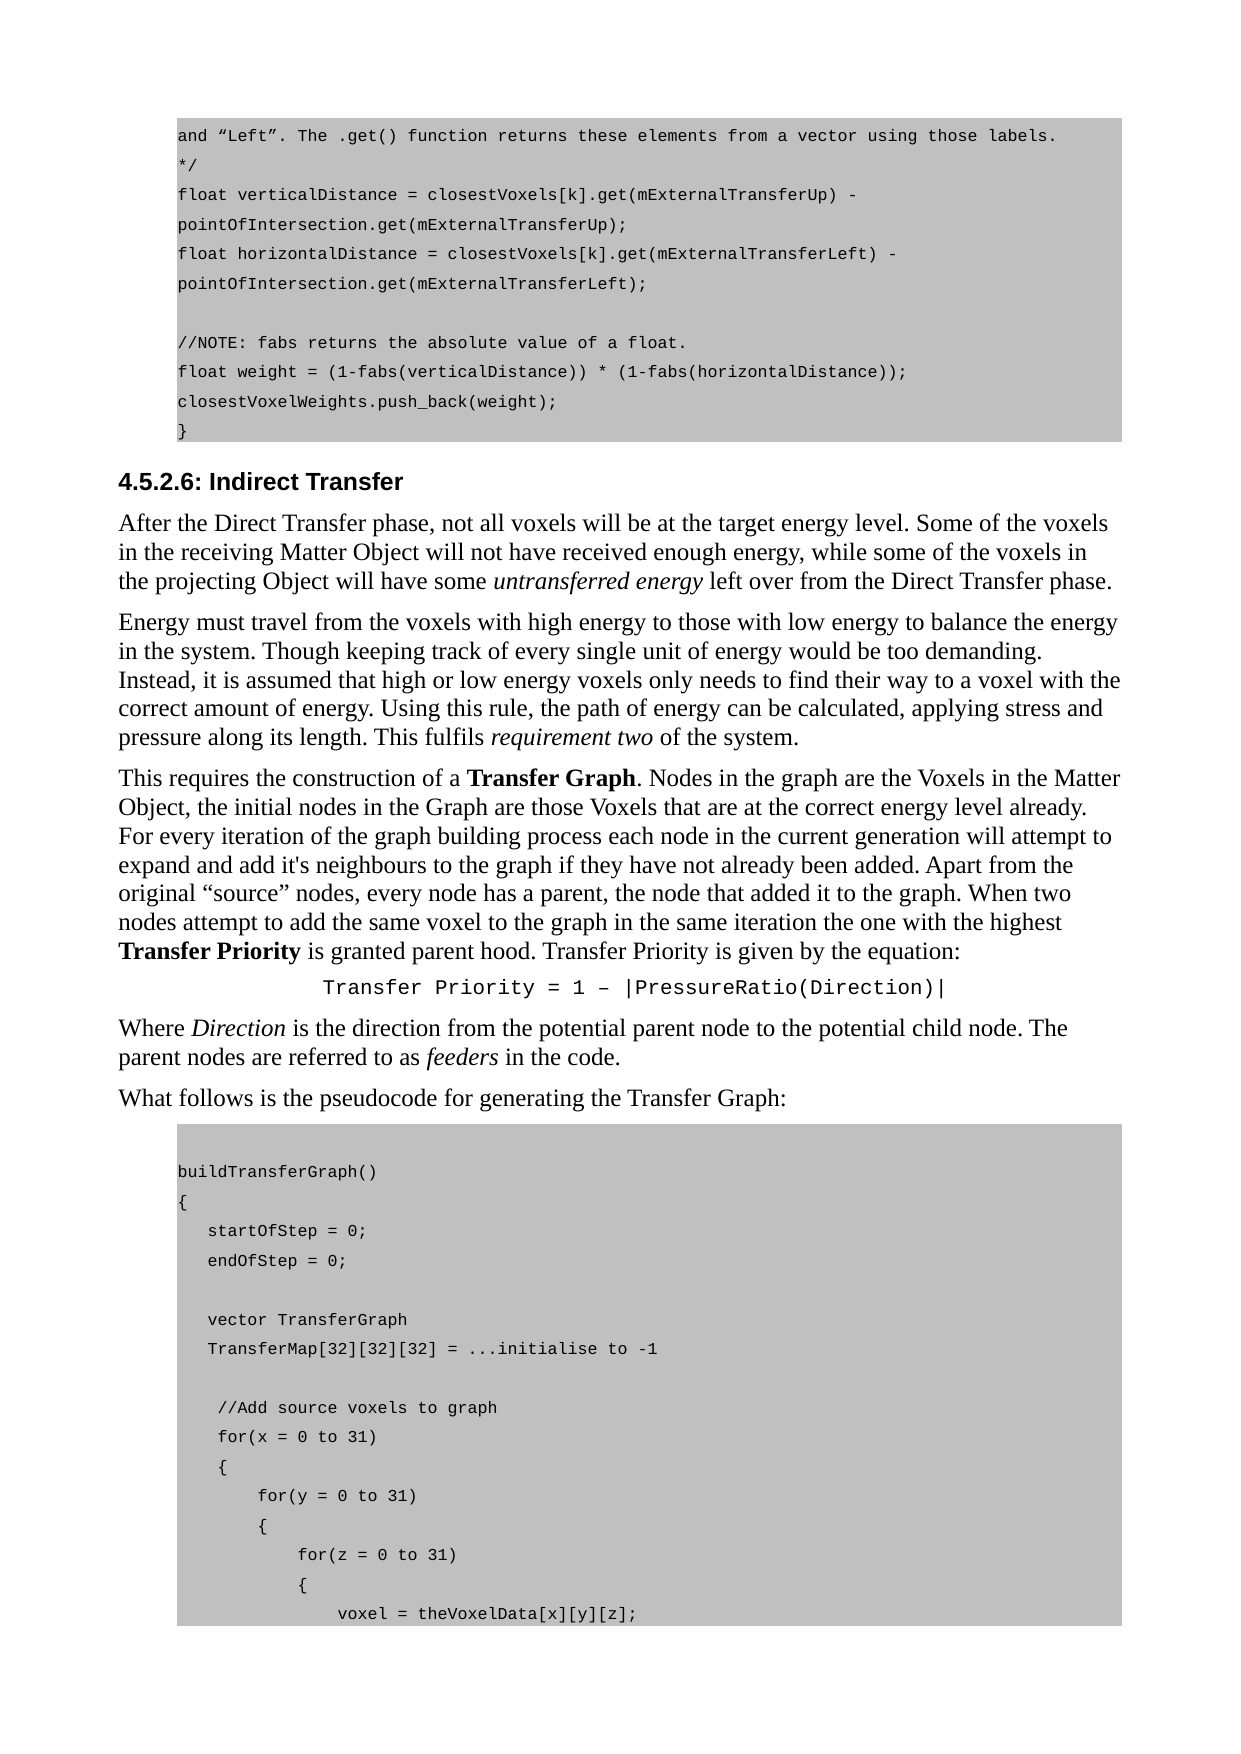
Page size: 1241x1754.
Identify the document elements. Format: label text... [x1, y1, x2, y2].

text Transfer Priority = 1 – |PressureRatio(Direction)| [148, 977, 1122, 1001]
text What follows is the pseudocode for generating the Transfer Graph: [118, 1083, 1122, 1112]
text { [177, 1449, 1122, 1478]
text { [177, 1567, 1122, 1596]
text { [177, 1183, 1122, 1213]
text TransferMap[32][32][32] = ...initialise to -1 [177, 1331, 1122, 1360]
text startOfStep = 0; [177, 1213, 1122, 1242]
text vector TransferGraph [177, 1301, 1122, 1331]
text */ [177, 148, 1122, 177]
text This requires the construction of a Transfer Graph. Nodes in the graph are the Voxels in the Matter Object, the initial nodes in the Graph are those Voxels that are at the correct energy level already. For every iteration of the graph building process each node in the current generation will attempt to expand and add it's neighbours to the graph if they have not already been added. Apart from the original “source” nodes, every node has a parent, the node that added it to the graph. When two nodes attempt to add the same voxel to the graph in the same iteration the one with the highest Transfer Priority is granted parent hood. Transfer Priority is given by the equation: [118, 763, 1122, 965]
text closestVoxelWeights.push_back(weight); [177, 383, 1122, 413]
text and “Left”. The .get() function returns these elements from a vector using those labels. [177, 118, 1122, 148]
subtitle 4.5.2.6: Indirect Transfer [118, 467, 1122, 496]
text for(x = 0 to 31) [177, 1419, 1122, 1449]
text for(z = 0 to 31) [177, 1537, 1122, 1567]
text voxel = theVoxelData[x][y][z]; [177, 1596, 1122, 1626]
text float weight = (1-fabs(verticalDistance)) * (1-fabs(horizontalDistance)); [177, 354, 1122, 383]
text float horizontalDistance = closestVoxels[k].get(mExternalTransferLeft) - pointOfIntersection.get(mExternalTransferLeft); [177, 236, 1122, 295]
text Where Direction is the direction from the potential parent node to the potential child node. The parent nodes are referred to as feeders in the code. [118, 1013, 1122, 1071]
text //Add source voxels to graph [177, 1390, 1122, 1419]
text float verticalDistance = closestVoxels[k].get(mExternalTransferUp) - pointOfIntersection.get(mExternalTransferUp); [177, 177, 1122, 236]
text buildTransferGraph() [177, 1154, 1122, 1183]
text { [177, 1508, 1122, 1537]
text endOfStep = 0; [177, 1242, 1122, 1272]
text //NOTE: fabs returns the absolute value of a float. [177, 324, 1122, 354]
text } [177, 413, 1122, 442]
text Energy must travel from the voxels with high energy to those with low energy to balance the energy in the system. Though keeping track of every single unit of energy would be too demanding. Instead, it is assumed that high or low energy voxels only needs to find their way to a voxel with the correct amount of energy. Using this rule, the path of energy can be calculated, applying stress and pressure along its length. This fulfils requirement two of the system. [118, 607, 1122, 751]
text After the Direct Transfer phase, not all voxels will be at the target energy level. Some of the voxels in the receiving Matter Object will not have received enough energy, while some of the voxels in the projecting Object will have some untransferred energy left over from the Direct Transfer phase. [118, 508, 1122, 595]
text for(y = 0 to 31) [177, 1478, 1122, 1508]
